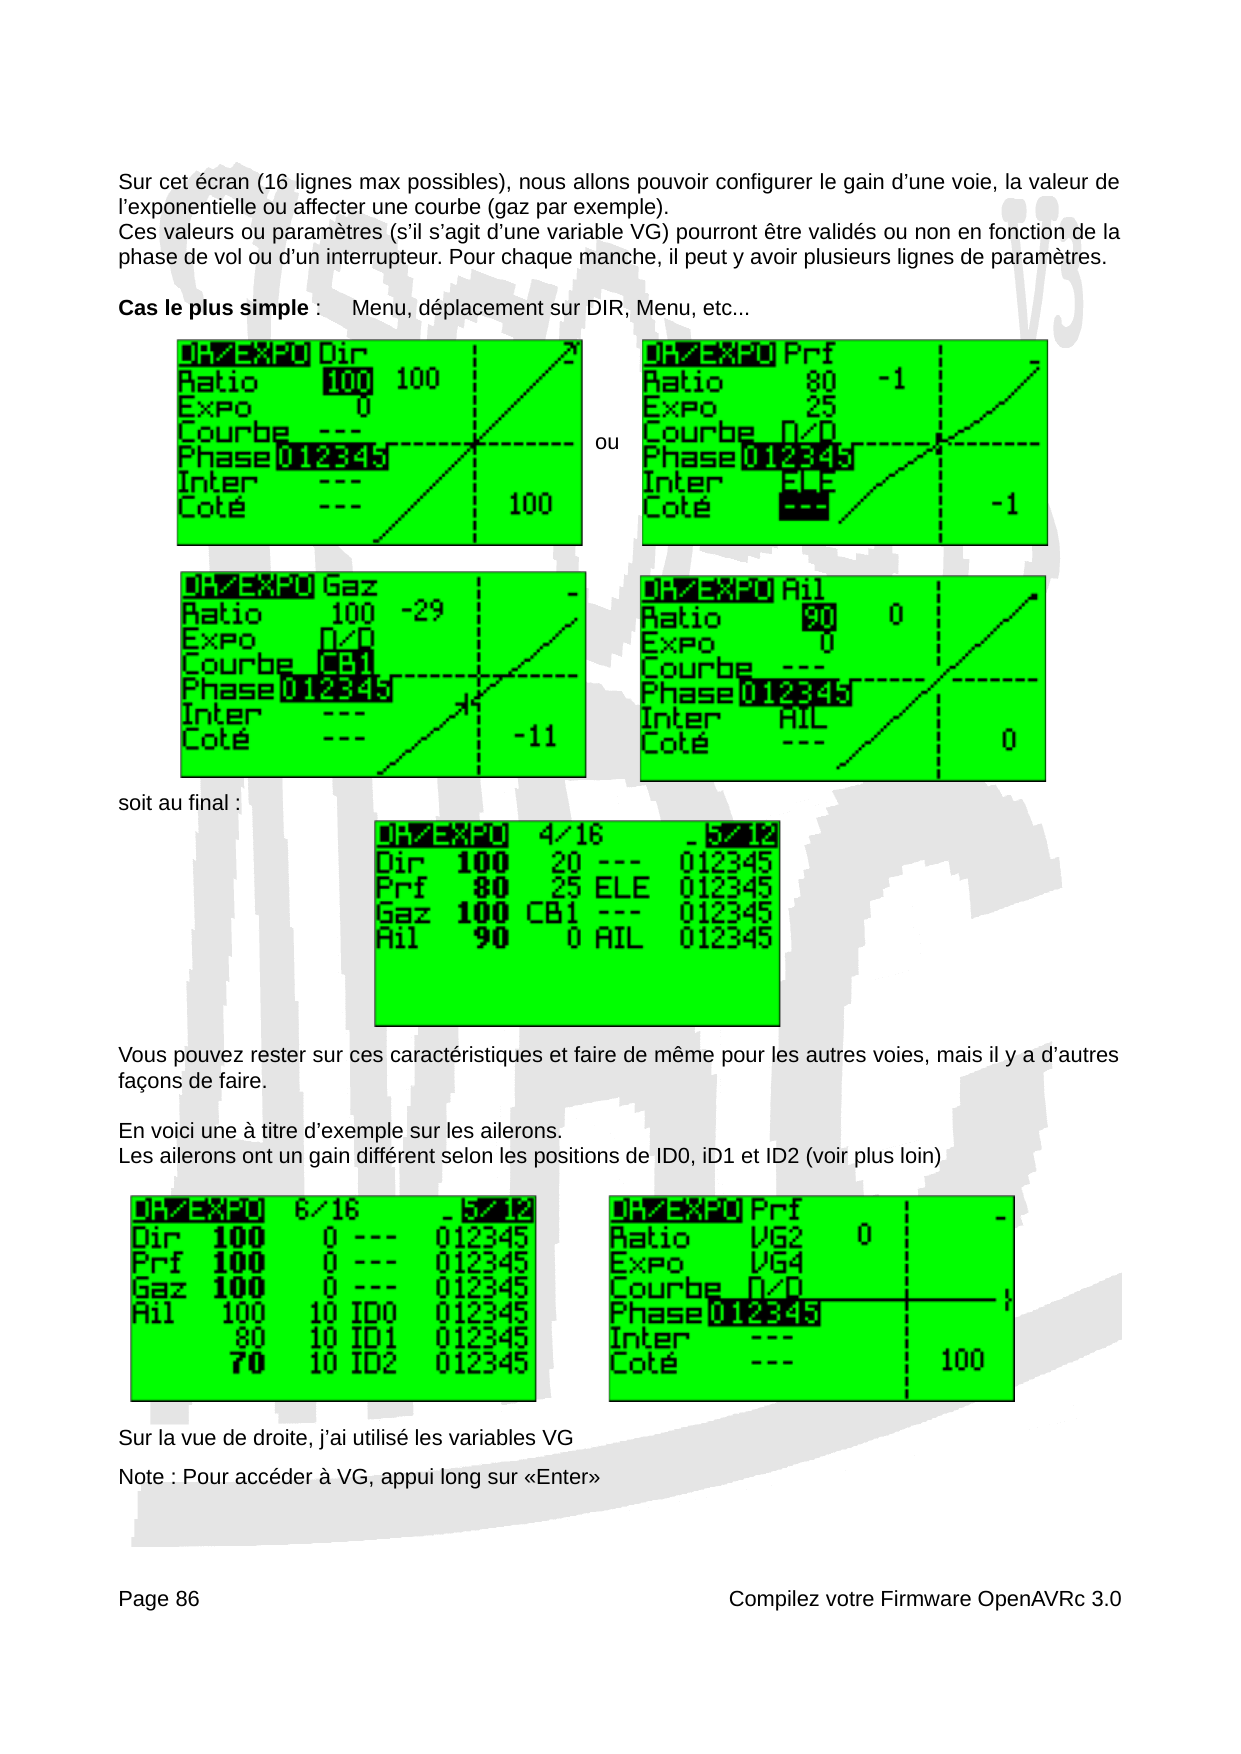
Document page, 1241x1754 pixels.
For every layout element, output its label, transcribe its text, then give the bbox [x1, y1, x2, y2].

text soit au final : [118, 790, 1122, 815]
text Sur la vue de droite, j’ai utilisé les variables VG [118, 1424, 1122, 1449]
picture [180, 571, 587, 778]
text ou [583, 429, 642, 454]
picture [639, 575, 1047, 782]
picture [608, 1195, 1015, 1402]
text Note : Pour accéder à VG, appui long sur «Enter» [118, 1464, 1122, 1489]
text Sur cet écran (16 lignes max possibles), nous allons pouvoir configurer le gain d’une voie, la valeur de l’exponentielle ou affecter une courbe (gaz par exemple). [118, 168, 1122, 219]
text Les ailerons ont un gain différent selon les positions de ID0, iD1 et ID2 (voir plus loin) [118, 1143, 1122, 1168]
text Vous pouvez rester sur ces caractéristiques et faire de même pour les autres voies, mais il y a d’autres façons de faire. [118, 1042, 1122, 1093]
text [118, 429, 176, 454]
text Cas le plus simple : Menu, déplacement sur DIR, Menu, etc... [118, 294, 1122, 320]
picture [176, 339, 583, 546]
picture [374, 820, 781, 1027]
picture [130, 1195, 537, 1402]
text [1049, 429, 1122, 454]
text En voici une à titre d’exemple sur les ailerons. [118, 1118, 1122, 1143]
text Ces valeurs ou paramètres (s’il s’agit d’une variable VG) pourront être validés ou non en fonction de la phase de vol ou d’un interrupteur. Pour chaque manche, il peut y avoir plusieurs lignes de paramètres. [118, 219, 1122, 269]
picture [642, 339, 1049, 546]
